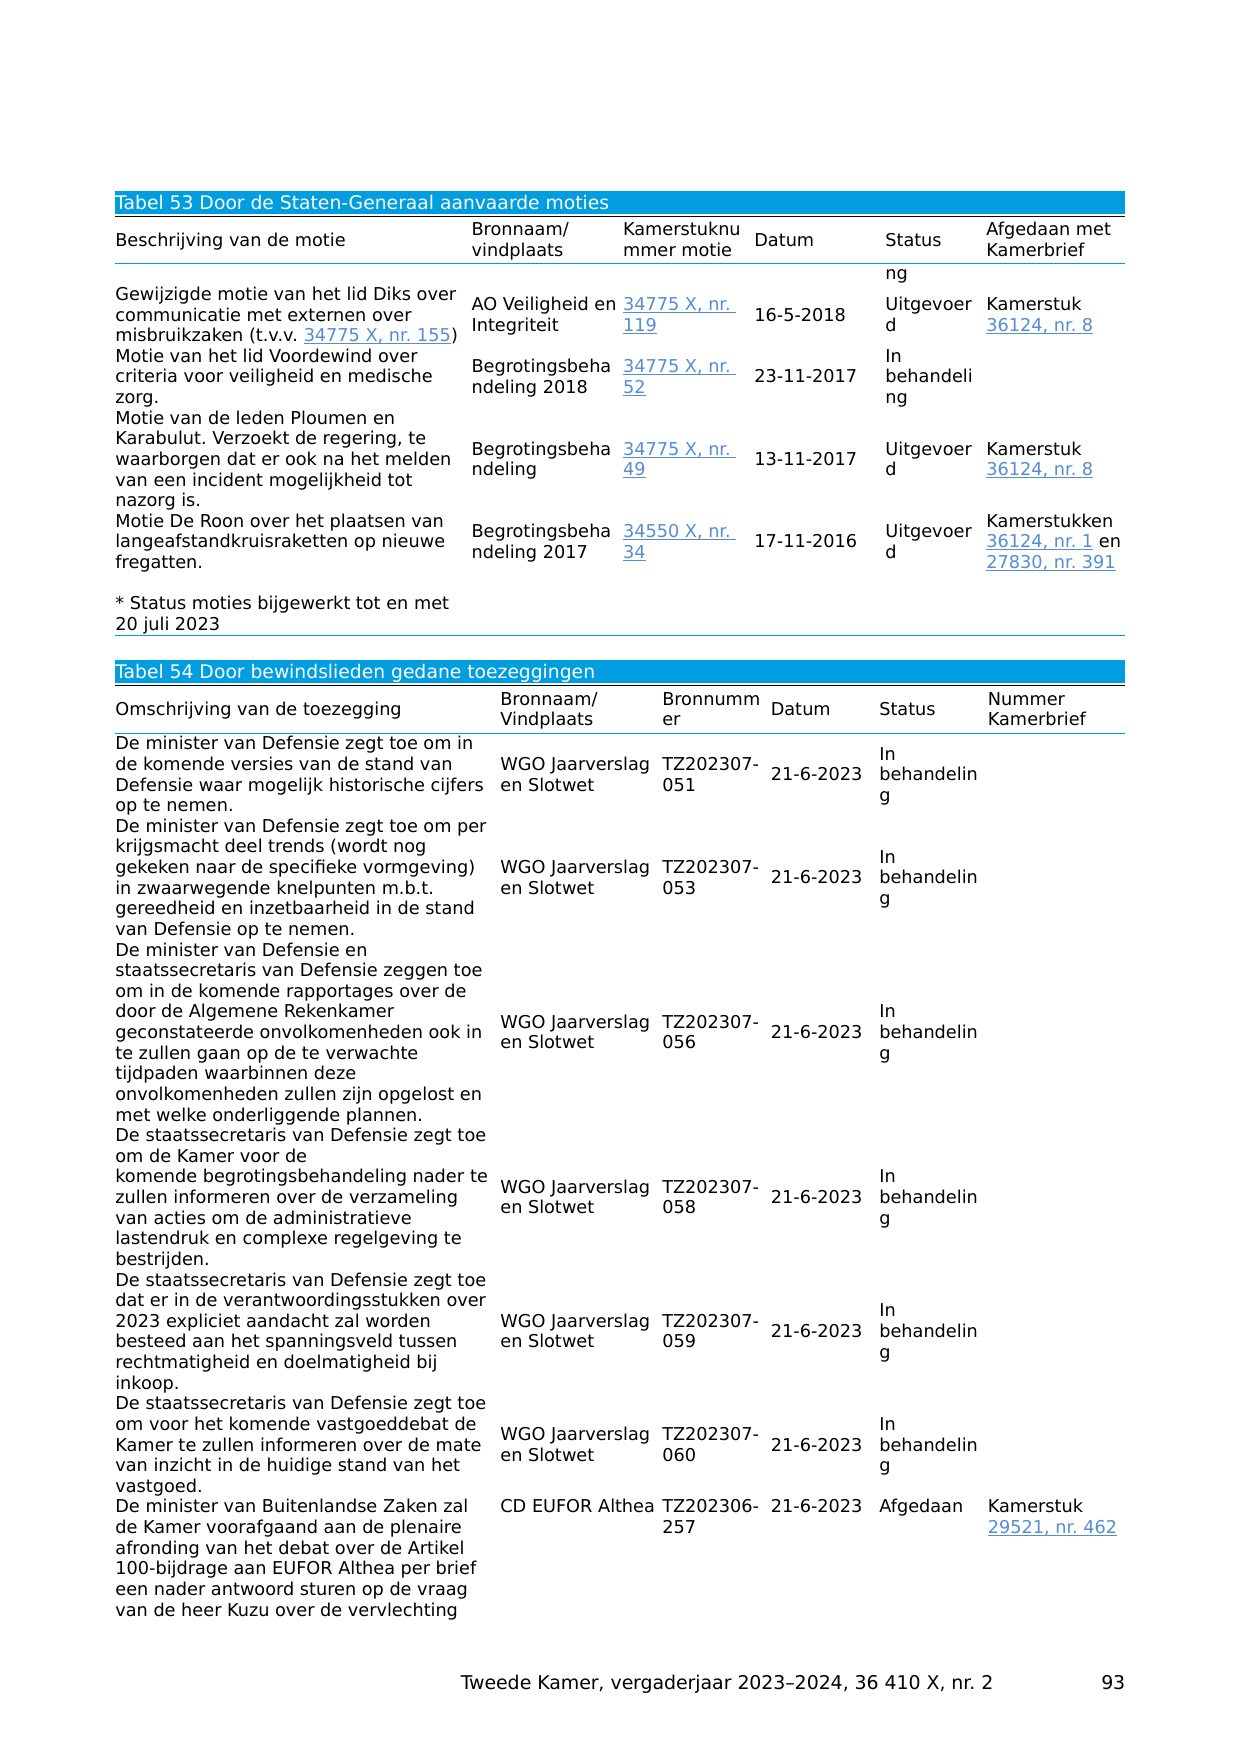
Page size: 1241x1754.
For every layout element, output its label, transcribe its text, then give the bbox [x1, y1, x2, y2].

table_cell ​De minister van Defensie en staatssecretaris van Defensie zeggen toe om in de komende rapportages over de door de Algemene Rekenkamer geconstateerde onvolkomenheden ook in te zullen gaan op de te verwachte tijdpaden waarbinnen deze onvolkomenheden zullen zijn opgelost en met welke onderliggende plannen. [115, 940, 497, 1125]
table_cell Omschrijving van de toezegging [115, 686, 497, 733]
table_cell [985, 1125, 1125, 1269]
table_cell [882, 573, 983, 593]
table_cell TZ202306-257 [659, 1496, 768, 1620]
table_cell Motie De Roon over het plaatsen van langeafstandkruisraketten op nieuwe fregatten. [115, 511, 468, 573]
table_cell Uitgevoerd [882, 408, 983, 511]
table_cell WGO Jaarverslag en Slotwet [497, 734, 659, 816]
table_cell 21-6-2023 [768, 1393, 876, 1496]
table_cell 34775 X, nr. 119 [620, 284, 751, 346]
table_cell [882, 593, 983, 634]
table_cell Begrotingsbehandeling 2017 [469, 511, 620, 573]
table_cell * Status moties bijgewerkt tot en met 20 juli 2023 [115, 593, 468, 634]
table_cell CD EUFOR Althea [497, 1496, 659, 1620]
table_cell [985, 1393, 1125, 1496]
table_cell 21-6-2023 [768, 1496, 876, 1620]
table_cell ng [882, 264, 983, 284]
table_cell ​De staatssecretaris van Defensie zegt toe dat er in de verantwoordingsstukken over 2023 expliciet aandacht zal worden besteed aan het spanningsveld tussen rechtmatigheid en doelmatigheid bij inkoop. [115, 1270, 497, 1393]
table_cell TZ202307-058 [659, 1125, 768, 1269]
table_cell WGO Jaarverslag en Slotwet [497, 940, 659, 1125]
table_cell [751, 573, 882, 593]
table_cell De minister van Buitenlandse Zaken zal de Kamer voorafgaand aan de plenaire afronding van het debat over de Artikel 100-bijdrage aan EUFOR Althea per brief een nader antwoord sturen op de vraag van de heer Kuzu over de vervlechting [115, 1496, 497, 1620]
table_cell ​De staatssecretaris van Defensie zegt toe om voor het komende vastgoeddebat de Kamer te zullen informeren over de mate van inzicht in de huidige stand van het vastgoed. [115, 1393, 497, 1496]
table_cell Status [876, 686, 985, 733]
table_cell Uitgevoerd [882, 511, 983, 573]
table_cell [469, 593, 620, 634]
table_cell 21-6-2023 [768, 940, 876, 1125]
table_cell [985, 940, 1125, 1125]
table_cell In behandeling [876, 816, 985, 939]
table_cell ​Gewijzigde motie van het lid Diks over communicatie met externen over misbruikzaken (t.v.v. 34775 X, nr. 155) [115, 284, 468, 346]
table_cell [983, 264, 1125, 284]
table_cell WGO Jaarverslag en Slotwet [497, 1393, 659, 1496]
table_cell Kamerstuk 29521, nr. 462 [985, 1496, 1125, 1620]
table_cell 21-6-2023 [768, 816, 876, 939]
table_cell Motie van de leden Ploumen en Karabulut. Verzoekt de regering, te waarborgen dat er ook na het melden van een incident mogelijkheid tot nazorg is. [115, 408, 468, 511]
table_cell 13-11-2017 [751, 408, 882, 511]
table_cell [115, 573, 468, 593]
table_cell ​De minister van Defensie zegt toe om in de komende versies van de stand van Defensie waar mogelijk historische cijfers op te nemen. [115, 734, 497, 816]
table_cell ​De minister van Defensie zegt toe om per krijgsmacht deel trends (wordt nog gekeken naar de specifieke vormgeving) in zwaarwegende knelpunten m.b.t. gereedheid en inzetbaarheid in de stand van Defensie op te nemen. [115, 816, 497, 939]
table_cell [620, 593, 751, 634]
table_cell Kamerstukken 36124, nr. 1 en 27830, nr. 391 [983, 511, 1125, 573]
table_cell TZ202307-059 [659, 1270, 768, 1393]
table_cell Begrotingsbehandeling 2018 [469, 346, 620, 408]
table_cell 17-11-2016 [751, 511, 882, 573]
table_cell In behandeling [876, 734, 985, 816]
table_cell Kamerstuk 36124, nr. 8 [983, 408, 1125, 511]
table_cell Begrotingsbehandeling [469, 408, 620, 511]
table_cell [985, 1270, 1125, 1393]
table_cell 34550 X, nr. 34 [620, 511, 751, 573]
table_cell [751, 593, 882, 634]
table_cell Bronnummer [659, 686, 768, 733]
table_cell Uitgevoerd [882, 284, 983, 346]
table_cell [469, 264, 620, 284]
table_cell [469, 573, 620, 593]
table_cell 23-11-2017 [751, 346, 882, 408]
table_cell Bronnaam/ vindplaats [469, 217, 620, 263]
table_cell [985, 816, 1125, 939]
table_cell [983, 346, 1125, 408]
table_cell 21-6-2023 [768, 1270, 876, 1393]
table_cell [620, 573, 751, 593]
table_cell Nummer Kamerbrief [985, 686, 1125, 733]
table_cell 21-6-2023 [768, 1125, 876, 1269]
table_cell Beschrijving van de motie [115, 217, 468, 263]
table_cell TZ202307-056 [659, 940, 768, 1125]
table_cell 34775 X, nr. 49 [620, 408, 751, 511]
table_cell [620, 264, 751, 284]
table_cell Kamerstuk 36124, nr. 8 [983, 284, 1125, 346]
table_cell Bronnaam/ Vindplaats [497, 686, 659, 733]
table_cell In behandeling [882, 346, 983, 408]
table_cell In behandeling [876, 1393, 985, 1496]
table_cell Afgedaan met Kamerbrief [983, 217, 1125, 263]
table_cell Datum [768, 686, 876, 733]
table_cell Motie van het lid Voordewind over criteria voor veiligheid en medische zorg. [115, 346, 468, 408]
table_cell WGO Jaarverslag en Slotwet [497, 816, 659, 939]
table_cell [983, 593, 1125, 634]
table_cell In behandeling [876, 940, 985, 1125]
table_cell Afgedaan [876, 1496, 985, 1620]
table_cell In behandeling [876, 1270, 985, 1393]
table_cell Kamerstuknummer motie [620, 217, 751, 263]
table_cell [115, 264, 468, 284]
table_cell Status [882, 217, 983, 263]
table_cell [983, 573, 1125, 593]
table_cell 34775 X, nr. 52 [620, 346, 751, 408]
table_cell ​De staatssecretaris van Defensie zegt toe om de Kamer voor de komende begrotingsbehandeling nader te zullen informeren over de verzameling van acties om de administratieve lastendruk en complexe regelgeving te bestrijden. [115, 1125, 497, 1269]
table_cell AO Veiligheid en Integriteit [469, 284, 620, 346]
table_cell Datum [751, 217, 882, 263]
table_cell TZ202307-051 [659, 734, 768, 816]
table_cell TZ202307-060 [659, 1393, 768, 1496]
table_cell TZ202307-053 [659, 816, 768, 939]
table_cell In behandeling [876, 1125, 985, 1269]
table_cell WGO Jaarverslag en Slotwet [497, 1125, 659, 1269]
table_cell WGO Jaarverslag en Slotwet [497, 1270, 659, 1393]
table_cell 16-5-2018 [751, 284, 882, 346]
table_cell [751, 264, 882, 284]
table_cell 21-6-2023 [768, 734, 876, 816]
table_cell [985, 734, 1125, 816]
